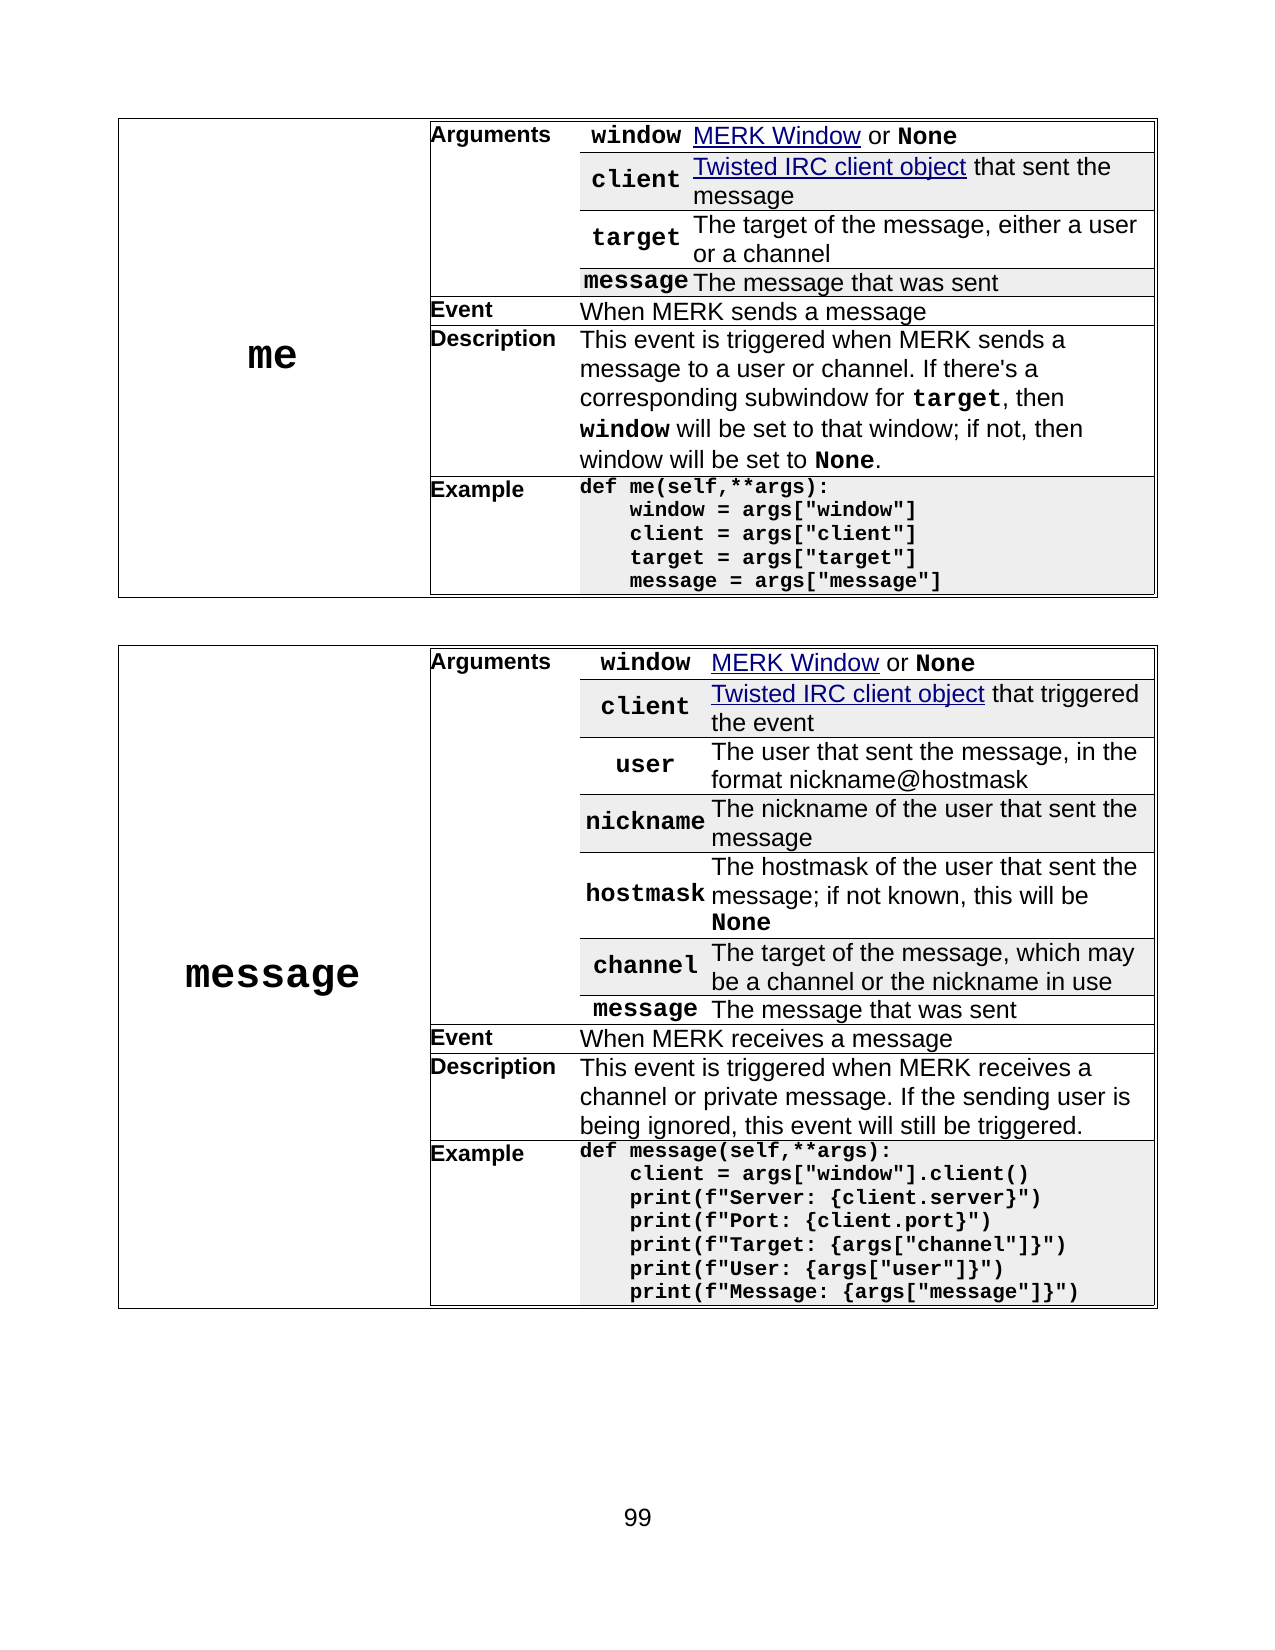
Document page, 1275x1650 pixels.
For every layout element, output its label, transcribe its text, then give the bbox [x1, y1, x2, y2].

table_cell This event is triggered when MERK receives a channel or private message. If the sending user is being ignored, this event will still be triggered. [580, 1054, 1154, 1139]
table_cell The nickname of the user that sent the message [711, 795, 1154, 852]
table_header MERK Window or None [711, 649, 1154, 679]
table_cell Description [431, 1054, 579, 1139]
table_cell The user that sent the message, in the format nickname@hostmask [711, 738, 1154, 794]
table_header [427, 646, 1157, 1308]
table_header MERK Window or None [693, 122, 1154, 152]
table_cell When MERK receives a message [580, 1025, 1154, 1053]
table_cell Event [431, 297, 579, 325]
table_cell target [580, 211, 693, 267]
table_cell The target of the message, which may be a channel or the nickname in use [711, 939, 1154, 995]
table_cell message [580, 996, 711, 1024]
table_cell Description [431, 326, 579, 476]
table_cell user [580, 738, 711, 794]
table_header me [119, 119, 427, 597]
table_header Arguments [431, 649, 579, 1024]
table_cell This event is triggered when MERK sends a message to a user or channel. If there's a corresponding subwindow for target, then window will be set to that window; if not, then window will be set to None. [580, 326, 1154, 476]
table_cell Example [431, 1141, 579, 1305]
table_cell Twisted IRC client object that sent the message [693, 153, 1154, 210]
table_cell The message that was sent [711, 996, 1154, 1024]
table_cell The hostmask of the user that sent the message; if not known, this will be None [711, 853, 1154, 938]
table_cell def message(self,**args): client = args["window"].client() print(f"Server: {client.server}") print(f"Port: {client.port}") print(f"Target: {args["channel"]}") print(f"User: {args["user"]}") print(f"Message: {args["message"]}") [580, 1141, 1154, 1305]
table_cell Example [431, 477, 579, 594]
table_cell channel [580, 939, 711, 995]
table_header Arguments [431, 122, 579, 296]
table_cell Twisted IRC client object that triggered the event [711, 680, 1154, 737]
table_cell hostmask [580, 853, 711, 938]
table_cell Event [431, 1025, 579, 1053]
table_cell def me(self,**args): window = args["window"] client = args["client"] target = args["target"] message = args["message"] [580, 477, 1154, 594]
table_cell client [580, 680, 711, 737]
table_cell The target of the message, either a user or a channel [693, 211, 1154, 267]
table_cell The message that was sent [693, 269, 1154, 296]
table_header window [580, 122, 693, 152]
table_cell message [580, 269, 693, 296]
table_cell client [580, 153, 693, 210]
table_cell When MERK sends a message [580, 297, 1154, 325]
table_cell nickname [580, 795, 711, 852]
table_header window [580, 649, 711, 679]
table_header message [119, 646, 427, 1308]
table_header [427, 119, 1157, 597]
